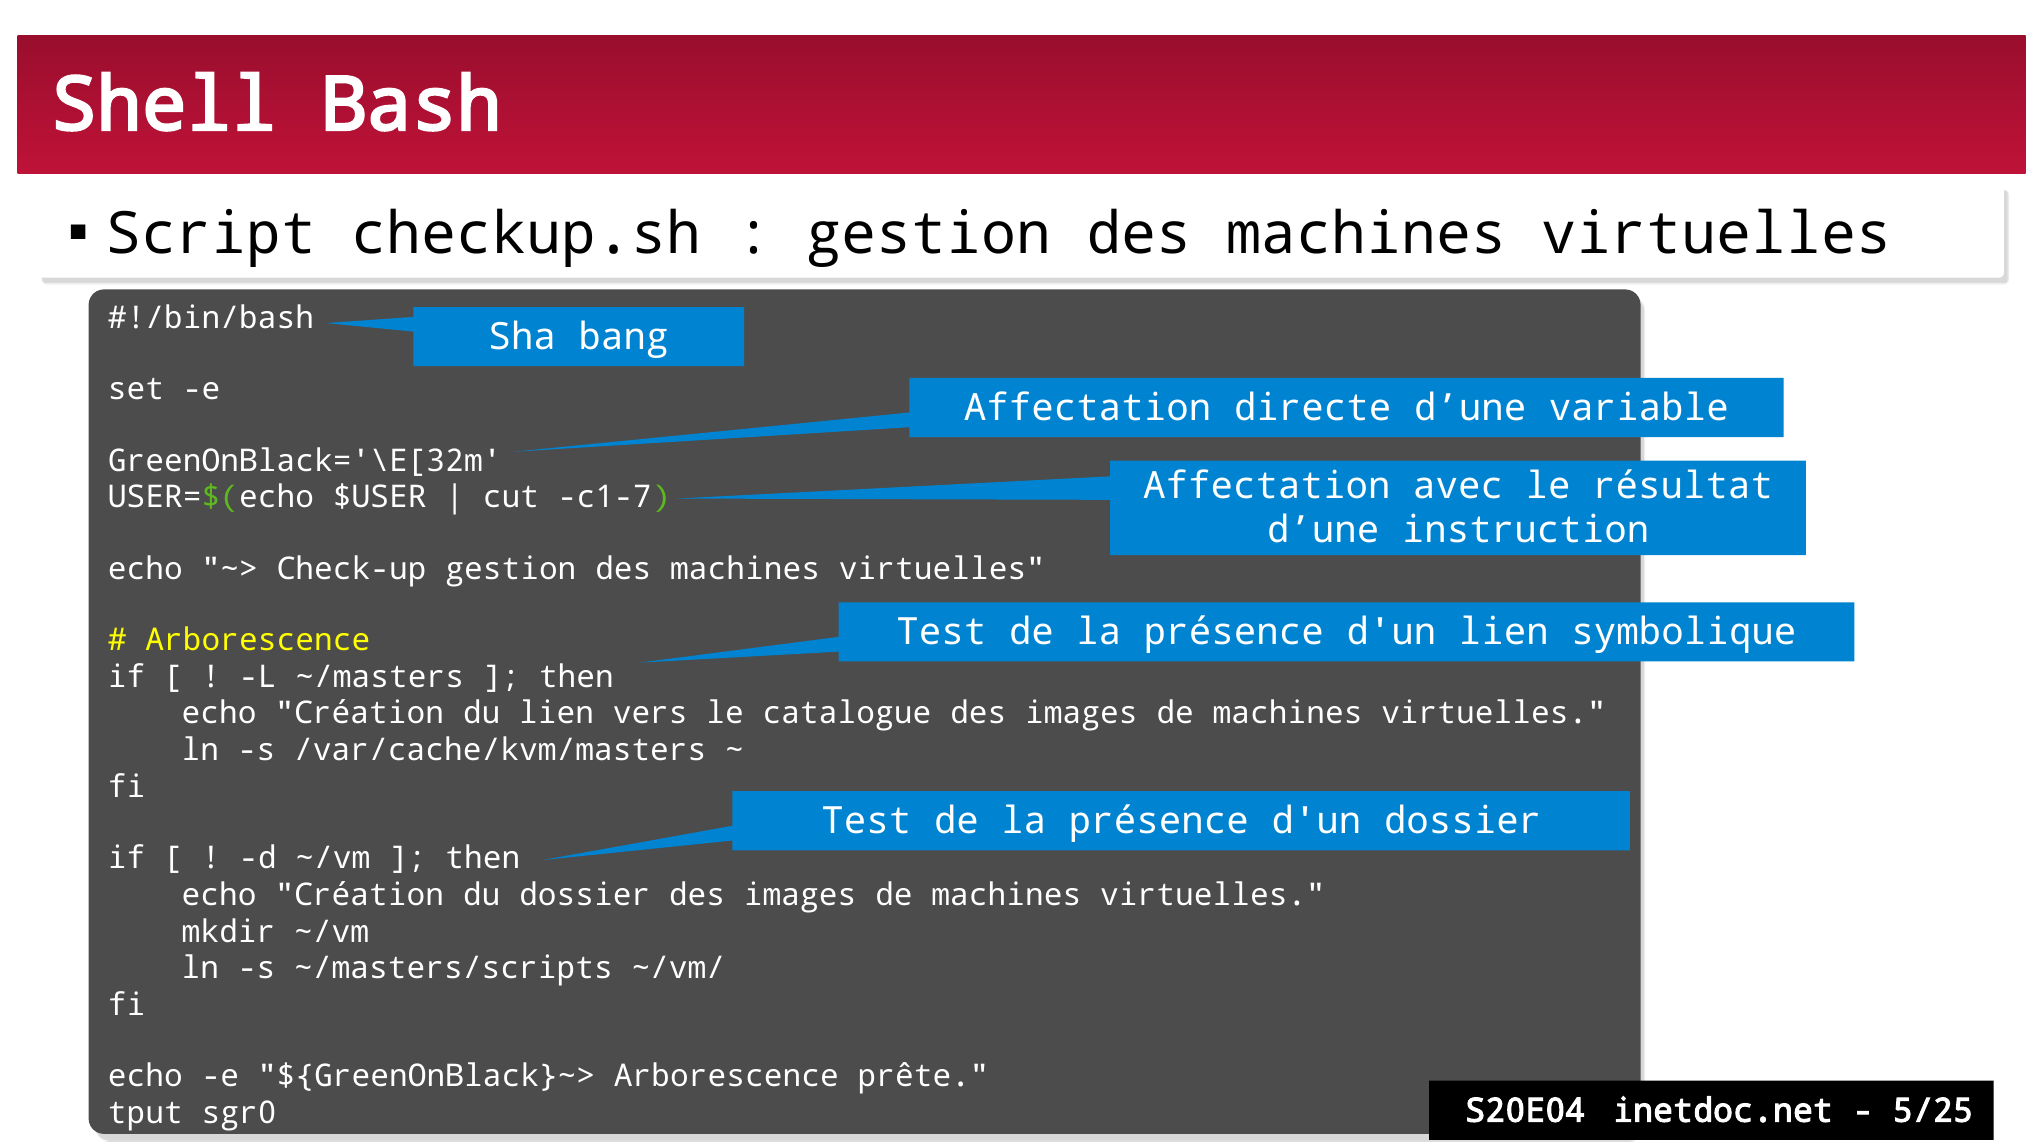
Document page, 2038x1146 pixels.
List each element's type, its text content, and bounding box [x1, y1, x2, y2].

text_box Affectation avec le résultat d’une instruction [677, 460, 1806, 556]
text_box Script checkup.sh : gestion des machines virtuelles [35, 183, 2004, 278]
text_box Test de la présence d'un dossier [542, 791, 1630, 861]
text_box Affectation directe d’une variable [513, 377, 1784, 452]
text_box S20E04 inetdoc.net - <numéro>/25 [1429, 1080, 1994, 1140]
text_box Test de la présence d'un lien symbolique [639, 602, 1855, 663]
text_box Shell Bash [17, 35, 2026, 174]
text_box Sha bang [326, 307, 745, 367]
text_box #!/bin/bash set -e GreenOnBlack='\E[32m' USER=$(echo $USER | cut -c1-7) echo "~> Check-up gestion des machines virtuelles" # Arborescence if [ ! -L ~/masters ]; then echo "Création du lien vers le catalogue des images de machines virtuelles." ln -s /var/cache/kvm/masters ~ fi if [ ! -d ~/vm ]; then echo "Création du dossier des images de machines virtuelles." mkdir ~/vm ln -s ~/masters/scripts ~/vm/ fi echo -e "${GreenOnBlack}~> Arborescence prête." tput sgr0 [88, 289, 1641, 1134]
